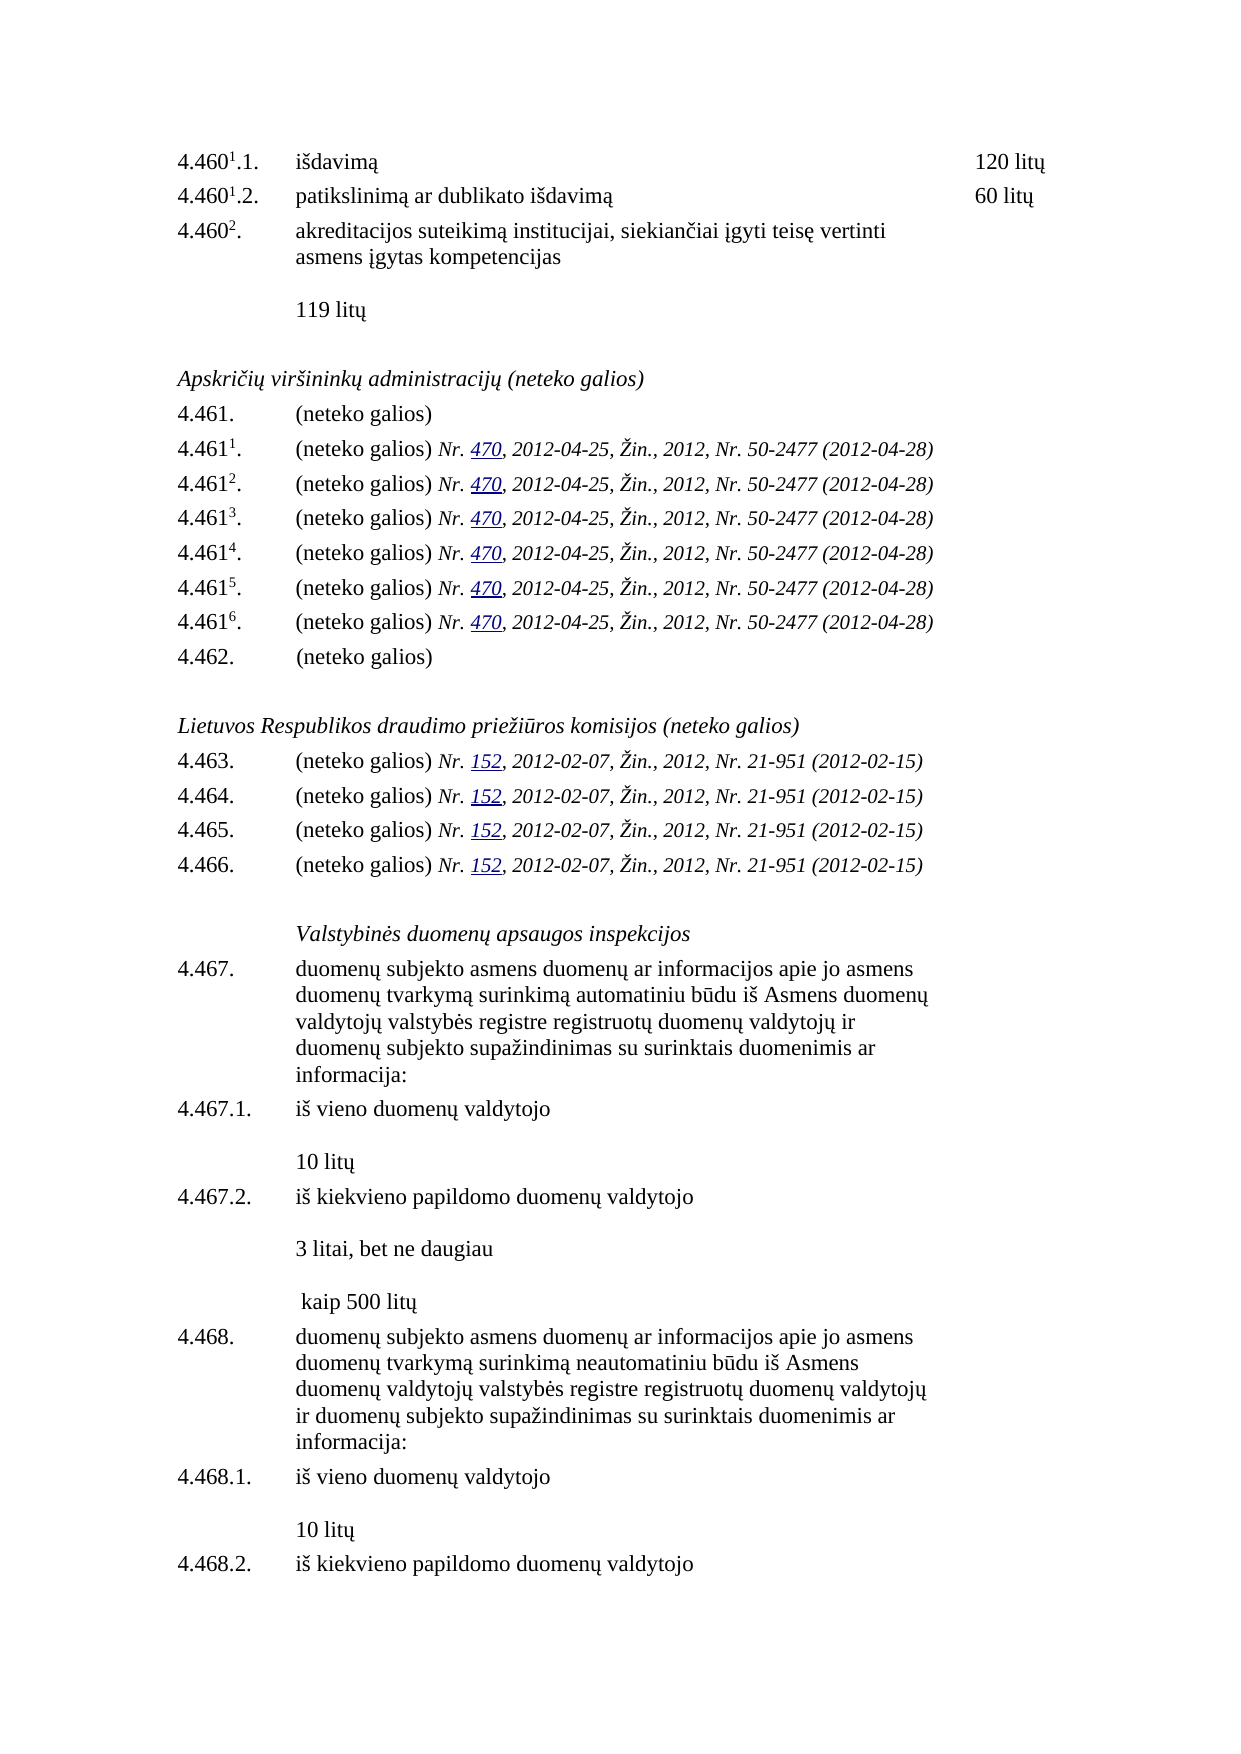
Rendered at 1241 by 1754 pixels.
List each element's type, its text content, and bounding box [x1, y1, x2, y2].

text 4.4615. (neteko galios) Nr. 470, 2012-04-25, Žin., 2012, Nr. 50-2477 (2012-04-28) [177, 574, 1122, 600]
text 4.467. duomenų subjekto asmens duomenų ar informacijos apie jo asmens duomenų tvarkymą surinkimą automatiniu būdu iš Asmens duomenų valdytojų valstybės registre registruotų duomenų valdytojų ir duomenų subjekto supažindinimas su surinktais duomenimis ar informacija: [177, 955, 930, 1087]
text 4.4613. (neteko galios) Nr. 470, 2012-04-25, Žin., 2012, Nr. 50-2477 (2012-04-28) [177, 504, 1122, 531]
text 4.464. (neteko galios) Nr. 152, 2012-02-07, Žin., 2012, Nr. 21-951 (2012-02-15) [177, 782, 1122, 808]
text 4.467.2. iš kiekvieno papildomo duomenų valdytojo 3 litai, bet ne daugiau kaip 500 litų [177, 1183, 930, 1314]
text 4.466. (neteko galios) Nr. 152, 2012-02-07, Žin., 2012, Nr. 21-951 (2012-02-15) [177, 851, 1122, 877]
text 4.468.1. iš vieno duomenų valdytojo 10 litų [177, 1463, 930, 1542]
text 4.4601.1. išdavimą 120 litų [177, 148, 1122, 174]
text 4.461. (neteko galios) [177, 400, 1122, 427]
text 4.467.1. iš vieno duomenų valdytojo 10 litų [177, 1095, 930, 1174]
text 4.4616. (neteko galios) Nr. 470, 2012-04-25, Žin., 2012, Nr. 50-2477 (2012-04-28) [177, 608, 1122, 635]
text 4.4614. (neteko galios) Nr. 470, 2012-04-25, Žin., 2012, Nr. 50-2477 (2012-04-28) [177, 539, 1122, 565]
text 4.463. (neteko galios) Nr. 152, 2012-02-07, Žin., 2012, Nr. 21-951 (2012-02-15) [177, 747, 1122, 773]
text Valstybinės duomenų apsaugos inspekcijos [177, 921, 916, 947]
text 4.4602. akreditacijos suteikimą institucijai, siekiančiai įgyti teisę vertinti asmens įgytas kompetencijas 119 litų [177, 217, 901, 322]
list (neteko galios) [177, 643, 1122, 669]
text 4.468. duomenų subjekto asmens duomenų ar informacijos apie jo asmens duomenų tvarkymą surinkimą neautomatiniu būdu iš Asmens duomenų valdytojų valstybės registre registruotų duomenų valdytojų ir duomenų subjekto supažindinimas su surinktais duomenimis ar informacija: [177, 1323, 930, 1454]
text 4.468.2. iš kiekvieno papildomo duomenų valdytojo [177, 1550, 930, 1603]
text Lietuvos Respublikos draudimo priežiūros komisijos (neteko galios) [177, 712, 1122, 739]
text 4.4611. (neteko galios) Nr. 470, 2012-04-25, Žin., 2012, Nr. 50-2477 (2012-04-28) [177, 435, 1122, 461]
text 4.4612. (neteko galios) Nr. 470, 2012-04-25, Žin., 2012, Nr. 50-2477 (2012-04-28) [177, 469, 1122, 496]
text 4.465. (neteko galios) Nr. 152, 2012-02-07, Žin., 2012, Nr. 21-951 (2012-02-15) [177, 816, 1122, 843]
text Apskričių viršininkų administracijų (neteko galios) [177, 366, 1122, 392]
text 4.4601.2. patikslinimą ar dublikato išdavimą 60 litų [177, 182, 1122, 209]
